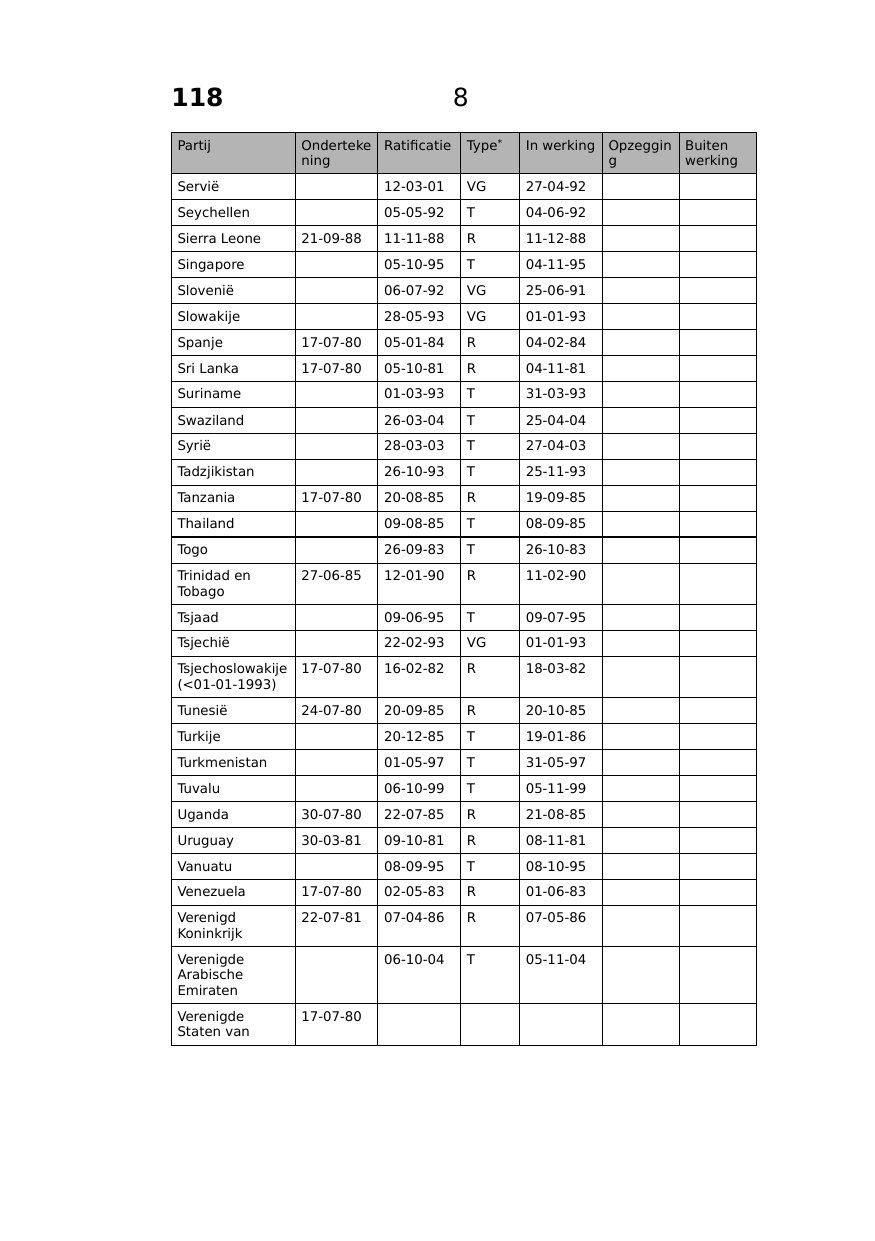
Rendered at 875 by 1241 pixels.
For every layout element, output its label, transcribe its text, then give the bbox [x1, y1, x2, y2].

table_cell [680, 200, 756, 225]
table_cell [603, 382, 679, 407]
table_cell [680, 564, 756, 604]
table_cell [680, 605, 756, 630]
table_cell 09-10-81 [378, 828, 460, 853]
table_cell [603, 605, 679, 630]
table_cell [603, 434, 679, 459]
table_cell 12-01-90 [378, 564, 460, 604]
table_cell 06-07-92 [378, 278, 460, 303]
table_cell 27-06-85 [296, 564, 377, 604]
table_cell [603, 906, 679, 946]
table_cell T [461, 947, 519, 1003]
table_cell [603, 304, 679, 329]
table_cell T [461, 854, 519, 879]
table_cell [680, 408, 756, 433]
table_cell Swaziland [172, 408, 295, 433]
table_cell [296, 200, 377, 225]
table_cell 06-10-04 [378, 947, 460, 1003]
table_cell [680, 304, 756, 329]
table_cell Turkmenistan [172, 750, 295, 775]
table_cell [296, 512, 377, 536]
table_cell Thailand [172, 512, 295, 536]
table_cell [296, 538, 377, 562]
table_cell R [461, 657, 519, 697]
table_cell [296, 278, 377, 303]
table_cell [680, 434, 756, 459]
table_cell [296, 605, 377, 630]
table_cell T [461, 512, 519, 536]
table_cell T [461, 408, 519, 433]
table_cell R [461, 802, 519, 827]
table_cell [603, 657, 679, 697]
table_cell 05-10-95 [378, 252, 460, 277]
table_cell 22-02-93 [378, 631, 460, 656]
table_cell Tadzjikistan [172, 460, 295, 484]
table_cell T [461, 252, 519, 277]
table_cell [680, 460, 756, 484]
table_cell 02-05-83 [378, 880, 460, 905]
table_cell [680, 226, 756, 251]
table_header Partij [172, 133, 295, 173]
table_cell 26-09-83 [378, 538, 460, 562]
table_cell R [461, 906, 519, 946]
table_cell [603, 512, 679, 536]
table_cell 25-06-91 [520, 278, 602, 303]
table_cell 11-11-88 [378, 226, 460, 251]
table_cell R [461, 330, 519, 355]
table_cell 01-01-93 [520, 304, 602, 329]
table_cell 20-12-85 [378, 724, 460, 749]
table_cell 09-06-95 [378, 605, 460, 630]
table_header In werking [520, 133, 602, 173]
table_cell 25-11-93 [520, 460, 602, 484]
table_cell VG [461, 174, 519, 199]
table_header Buiten werking [680, 133, 756, 173]
table_cell 04-11-95 [520, 252, 602, 277]
table_cell 19-01-86 [520, 724, 602, 749]
table_cell Syrië [172, 434, 295, 459]
table_cell [603, 538, 679, 562]
table_cell 17-07-80 [296, 356, 377, 381]
table_cell Venezuela [172, 880, 295, 905]
table_cell Tsjechoslowakije (<01-01-1993) [172, 657, 295, 697]
table_cell 26-10-83 [520, 538, 602, 562]
table_cell [296, 252, 377, 277]
table_cell [680, 631, 756, 656]
table_cell 04-11-81 [520, 356, 602, 381]
table_cell VG [461, 631, 519, 656]
table_cell 22-07-85 [378, 802, 460, 827]
table_cell [603, 828, 679, 853]
table_cell Slovenië [172, 278, 295, 303]
table_cell Tsjaad [172, 605, 295, 630]
table_cell VG [461, 304, 519, 329]
table_cell 30-03-81 [296, 828, 377, 853]
table_cell 05-11-04 [520, 947, 602, 1003]
table_cell [603, 408, 679, 433]
table_cell 16-02-82 [378, 657, 460, 697]
table_cell 17-07-80 [296, 880, 377, 905]
table_cell 11-12-88 [520, 226, 602, 251]
table_cell 04-02-84 [520, 330, 602, 355]
table_cell 21-08-85 [520, 802, 602, 827]
table_cell 09-07-95 [520, 605, 602, 630]
table_cell [296, 434, 377, 459]
table_cell T [461, 724, 519, 749]
table_cell 06-10-99 [378, 776, 460, 801]
table_cell [603, 698, 679, 723]
table_cell 27-04-92 [520, 174, 602, 199]
table_cell Servië [172, 174, 295, 199]
table_cell [378, 1004, 460, 1044]
table_cell R [461, 880, 519, 905]
table_cell 31-03-93 [520, 382, 602, 407]
table_cell [603, 252, 679, 277]
table_header Ondertekening [296, 133, 377, 173]
table_cell [603, 564, 679, 604]
table_cell Vanuatu [172, 854, 295, 879]
table_cell R [461, 698, 519, 723]
table_cell 01-05-97 [378, 750, 460, 775]
table_cell 27-04-03 [520, 434, 602, 459]
table_cell [603, 631, 679, 656]
table_cell 01-06-83 [520, 880, 602, 905]
table_cell [680, 947, 756, 1003]
table_cell [603, 776, 679, 801]
table_cell 17-07-80 [296, 657, 377, 697]
table_cell [603, 947, 679, 1003]
table_cell 01-03-93 [378, 382, 460, 407]
table_cell Sri Lanka [172, 356, 295, 381]
table_cell [603, 486, 679, 511]
table_cell [296, 947, 377, 1003]
table_cell [603, 278, 679, 303]
table_cell T [461, 750, 519, 775]
table_cell T [461, 605, 519, 630]
table_cell [680, 174, 756, 199]
table_cell 19-09-85 [520, 486, 602, 511]
table_cell 09-08-85 [378, 512, 460, 536]
table_cell [461, 1004, 519, 1044]
table_cell [296, 631, 377, 656]
table_cell Togo [172, 538, 295, 562]
table_cell VG [461, 278, 519, 303]
table_cell [603, 854, 679, 879]
table_cell T [461, 200, 519, 225]
table_cell 25-04-04 [520, 408, 602, 433]
table_cell Spanje [172, 330, 295, 355]
table_cell [680, 906, 756, 946]
table_cell [296, 854, 377, 879]
table_cell 17-07-80 [296, 486, 377, 511]
table_cell 08-10-95 [520, 854, 602, 879]
table_cell [680, 382, 756, 407]
table_cell [296, 408, 377, 433]
table_cell [520, 1004, 602, 1044]
table_cell 05-11-99 [520, 776, 602, 801]
table_cell [680, 880, 756, 905]
table_cell Slowakije [172, 304, 295, 329]
table_cell [296, 724, 377, 749]
table_cell 28-05-93 [378, 304, 460, 329]
table_cell [296, 382, 377, 407]
table_cell [680, 252, 756, 277]
table_cell Verenigd Koninkrijk [172, 906, 295, 946]
table_cell R [461, 564, 519, 604]
table_cell 05-05-92 [378, 200, 460, 225]
table_cell [680, 854, 756, 879]
table_cell [603, 750, 679, 775]
table_cell 30-07-80 [296, 802, 377, 827]
table_cell 28-03-03 [378, 434, 460, 459]
table_cell Suriname [172, 382, 295, 407]
table_cell 18-03-82 [520, 657, 602, 697]
table_cell [680, 330, 756, 355]
table_cell [680, 698, 756, 723]
table_cell [680, 802, 756, 827]
table_cell [603, 724, 679, 749]
table_cell [680, 657, 756, 697]
table_cell [680, 1004, 756, 1044]
table_cell [603, 880, 679, 905]
table_cell [603, 330, 679, 355]
table_cell Seychellen [172, 200, 295, 225]
table_cell T [461, 382, 519, 407]
table_cell Tunesië [172, 698, 295, 723]
table_cell [603, 200, 679, 225]
table_cell 26-03-04 [378, 408, 460, 433]
table_cell [680, 776, 756, 801]
table_cell T [461, 460, 519, 484]
table_cell Singapore [172, 252, 295, 277]
table_cell 07-05-86 [520, 906, 602, 946]
table_cell [680, 538, 756, 562]
table_cell R [461, 828, 519, 853]
table_cell 08-09-95 [378, 854, 460, 879]
table_cell 20-08-85 [378, 486, 460, 511]
table_cell [296, 750, 377, 775]
table_cell 17-07-80 [296, 330, 377, 355]
table_cell 24-07-80 [296, 698, 377, 723]
table_cell [603, 460, 679, 484]
table_cell T [461, 434, 519, 459]
table_cell 26-10-93 [378, 460, 460, 484]
table_cell Tanzania [172, 486, 295, 511]
table_cell Turkije [172, 724, 295, 749]
table_cell [680, 356, 756, 381]
table_cell 31-05-97 [520, 750, 602, 775]
table_cell Tsjechië [172, 631, 295, 656]
table_cell [603, 356, 679, 381]
table_cell [603, 226, 679, 251]
table_cell 20-09-85 [378, 698, 460, 723]
table_cell [680, 512, 756, 536]
table_cell 08-11-81 [520, 828, 602, 853]
table_cell 07-04-86 [378, 906, 460, 946]
table_cell [603, 802, 679, 827]
table_cell R [461, 356, 519, 381]
table_cell [680, 828, 756, 853]
table_cell 05-10-81 [378, 356, 460, 381]
table_cell 04-06-92 [520, 200, 602, 225]
table_cell 05-01-84 [378, 330, 460, 355]
table_header Ratificatie [378, 133, 460, 173]
table_cell 17-07-80 [296, 1004, 377, 1044]
table_cell T [461, 776, 519, 801]
table_cell Tuvalu [172, 776, 295, 801]
table_cell 22-07-81 [296, 906, 377, 946]
table_header Opzegging [603, 133, 679, 173]
table_cell R [461, 486, 519, 511]
table_cell [296, 776, 377, 801]
table_cell [296, 174, 377, 199]
table_cell Uruguay [172, 828, 295, 853]
table_cell [680, 724, 756, 749]
table_header Type* [461, 133, 519, 173]
table_cell Uganda [172, 802, 295, 827]
table_cell Trinidad en Tobago [172, 564, 295, 604]
table_cell [296, 460, 377, 484]
table_cell Verenigde Arabische Emiraten [172, 947, 295, 1003]
table_cell [680, 278, 756, 303]
table_cell [296, 304, 377, 329]
table_cell 08-09-85 [520, 512, 602, 536]
table_cell 12-03-01 [378, 174, 460, 199]
table_cell R [461, 226, 519, 251]
table_cell 21-09-88 [296, 226, 377, 251]
table_cell 20-10-85 [520, 698, 602, 723]
table_cell [680, 750, 756, 775]
table_cell Verenigde Staten van [172, 1004, 295, 1044]
table_cell [603, 1004, 679, 1044]
table_cell T [461, 538, 519, 562]
table_cell [603, 174, 679, 199]
table_cell Sierra Leone [172, 226, 295, 251]
table_cell [680, 486, 756, 511]
table_cell 01-01-93 [520, 631, 602, 656]
table_cell 11-02-90 [520, 564, 602, 604]
